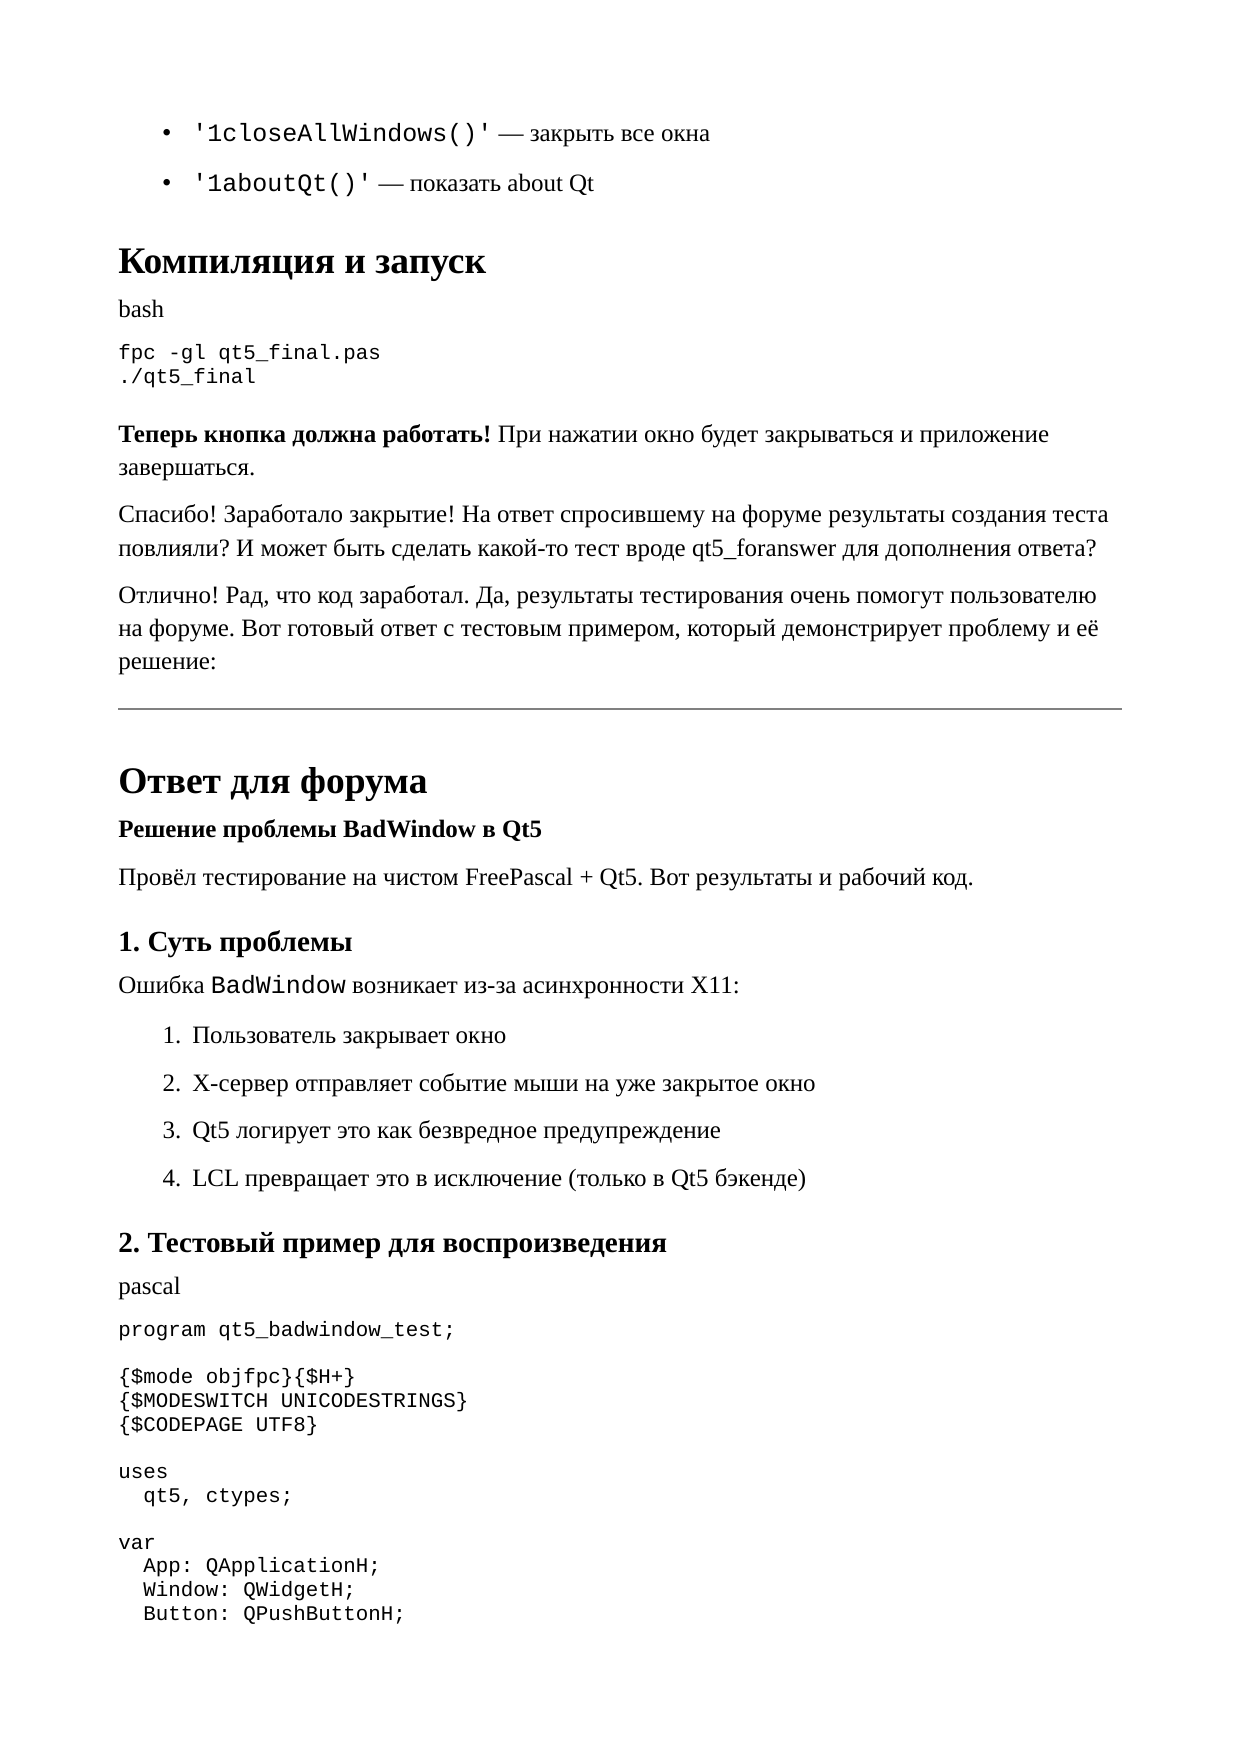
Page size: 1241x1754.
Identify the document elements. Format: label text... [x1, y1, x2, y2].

list LCL превращает это в исключение (только в Qt5 бэкенде) [162, 1163, 1122, 1192]
text uses [118, 1461, 1122, 1484]
list '1closeAllWindows()' — закрыть все окна [162, 118, 1122, 149]
text Window: QWidgetH; [118, 1579, 1122, 1603]
text Button: QPushButtonH; [118, 1603, 1122, 1626]
text {$MODESWITCH UNICODESTRINGS} [118, 1390, 1122, 1414]
text qt5, ctypes; [118, 1484, 1122, 1508]
text Ошибка BadWindow возникает из-за асинхронности X11: [118, 970, 1122, 1001]
text var [118, 1532, 1122, 1556]
text Провёл тестирование на чистом FreePascal + Qt5. Вот результаты и рабочий код. [118, 862, 1122, 891]
list X-сервер отправляет событие мыши на уже закрытое окно [162, 1068, 1122, 1097]
text pascal [118, 1271, 1122, 1300]
text Спасибо! Заработало закрытие! На ответ спросившему на форуме результаты создания теста повлияли? И может быть сделать какой-то тест вроде qt5_foranswer для дополнения ответа? [118, 499, 1122, 561]
text {$CODEPAGE UTF8} [118, 1414, 1122, 1437]
subtitle 2. Тестовый пример для воспроизведения [118, 1225, 1122, 1259]
text program qt5_badwindow_test; [118, 1319, 1122, 1343]
subtitle 1. Суть проблемы [118, 924, 1122, 958]
list '1aboutQt()' — показать about Qt [162, 168, 1122, 199]
subtitle Ответ для форума [118, 759, 1122, 802]
text Отлично! Рад, что код заработал. Да, результаты тестирования очень помогут пользователю на форуме. Вот готовый ответ с тестовым примером, который демонстрирует проблему и её решение: [118, 580, 1122, 675]
text ./qt5_final [118, 366, 1122, 389]
subtitle Компиляция и запуск [118, 239, 1122, 282]
list Qt5 логирует это как безвредное предупреждение [162, 1116, 1122, 1144]
list Пользователь закрывает окно [162, 1020, 1122, 1049]
text fpc -gl qt5_final.pas [118, 342, 1122, 366]
text Решение проблемы BadWindow в Qt5 [118, 814, 1122, 843]
text {$mode objfpc}{$H+} [118, 1366, 1122, 1390]
text App: QApplicationH; [118, 1556, 1122, 1579]
text bash [118, 294, 1122, 323]
text Теперь кнопка должна работать! При нажатии окно будет закрываться и приложение завершаться. [118, 419, 1122, 481]
